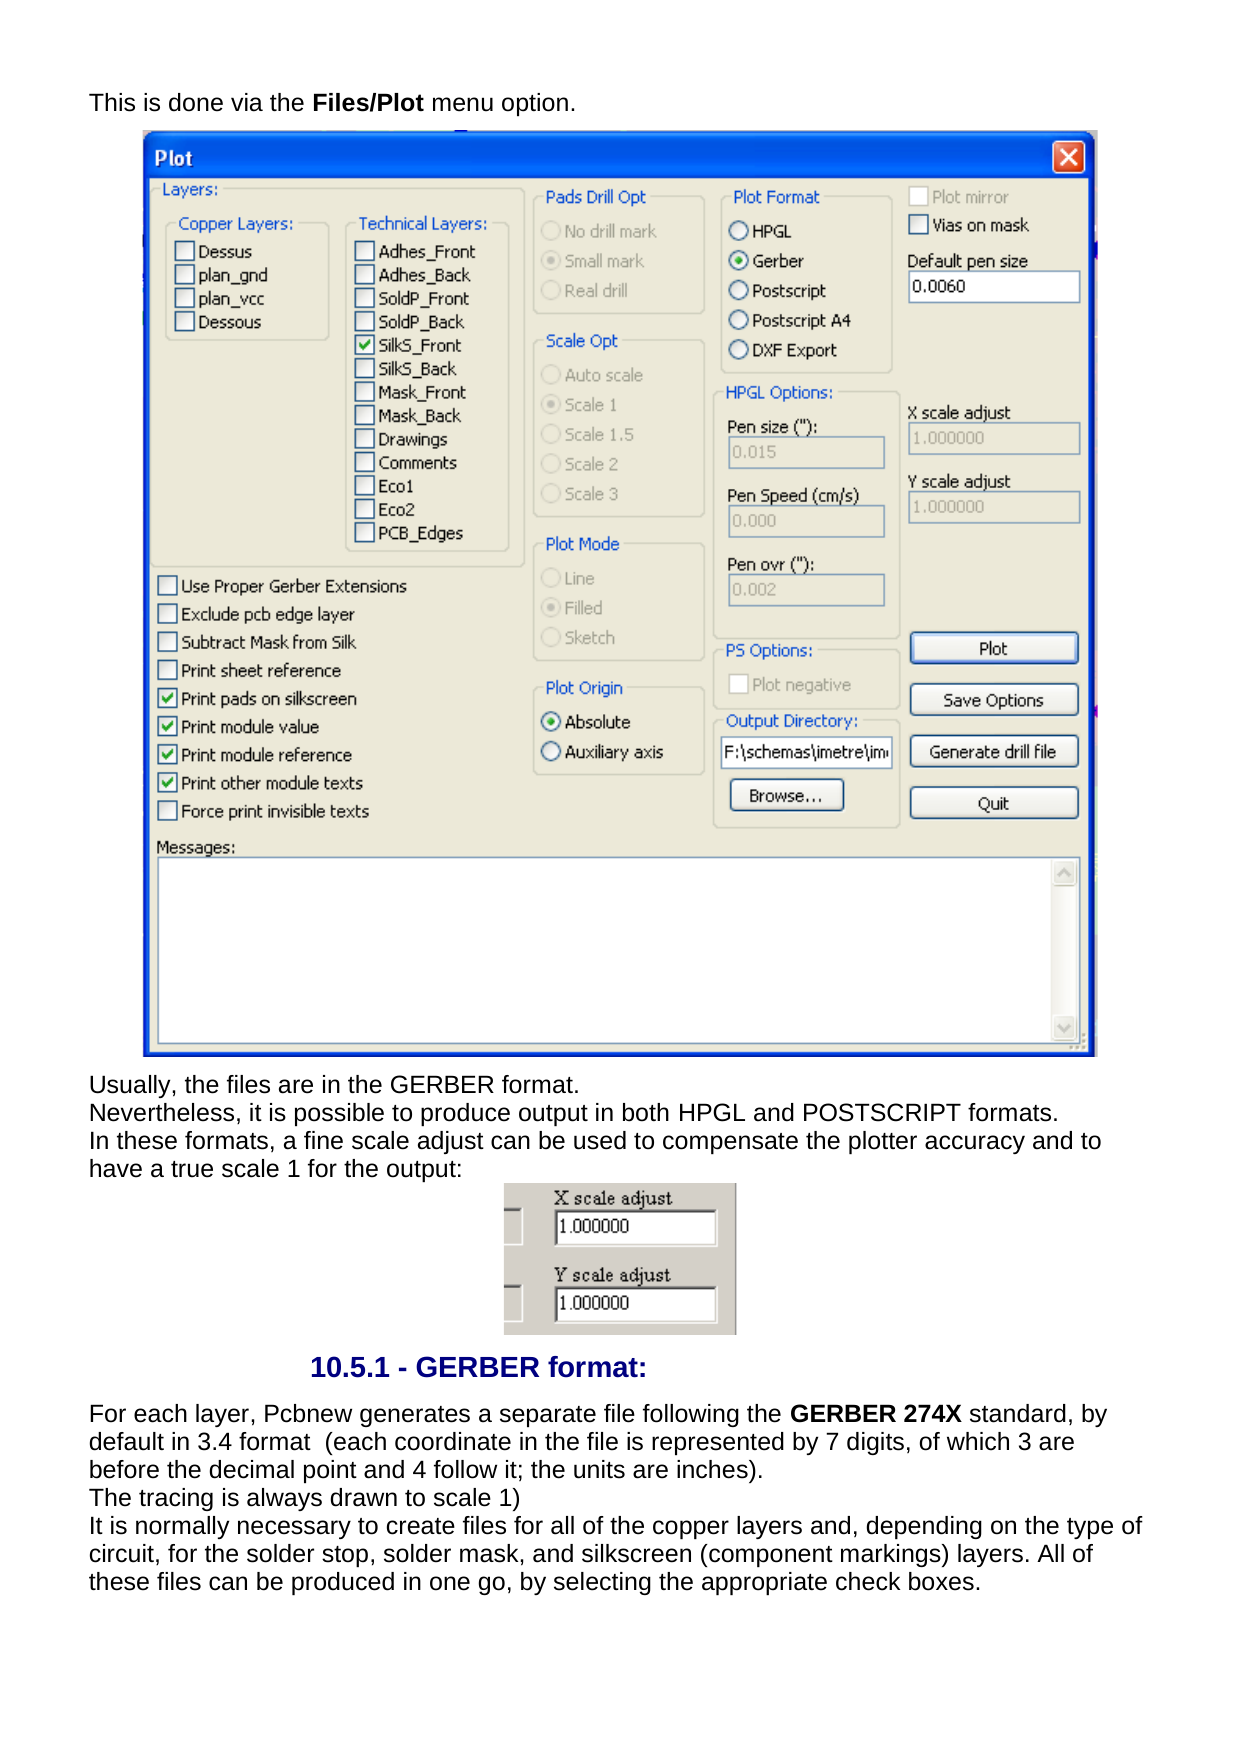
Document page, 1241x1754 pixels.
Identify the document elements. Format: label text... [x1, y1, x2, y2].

text It is normally necessary to create files for all of the copper layers and, depending on the type of circuit, for the solder stop, solder mask, and silkscreen (component markings) layers. All of these files can be produced in one go, by selecting the appropriate check boxes. [88, 1512, 1152, 1596]
text The tracing is always drawn to scale 1) [88, 1484, 1152, 1512]
text This is done via the Files/Plot menu option. [88, 88, 1152, 117]
text Usually, the files are in the GERBER format. [88, 1071, 1152, 1099]
text For each layer, Pcbnew generates a separate file following the GERBER 274X standard, by default in 3.4 format (each coordinate in the file is represented by 7 digits, of which 3 are before the decimal point and 4 follow it; the units are inches). [88, 1400, 1152, 1484]
text Nevertheless, it is possible to produce output in both HPGL and POSTSCRIPT formats. [88, 1099, 1152, 1127]
picture [142, 130, 1098, 1057]
picture [503, 1183, 737, 1335]
text In these formats, a fine scale adjust can be used to compensate the plotter accuracy and to have a true scale 1 for the output: [88, 1127, 1152, 1183]
subtitle GERBER format: [236, 1351, 1152, 1384]
